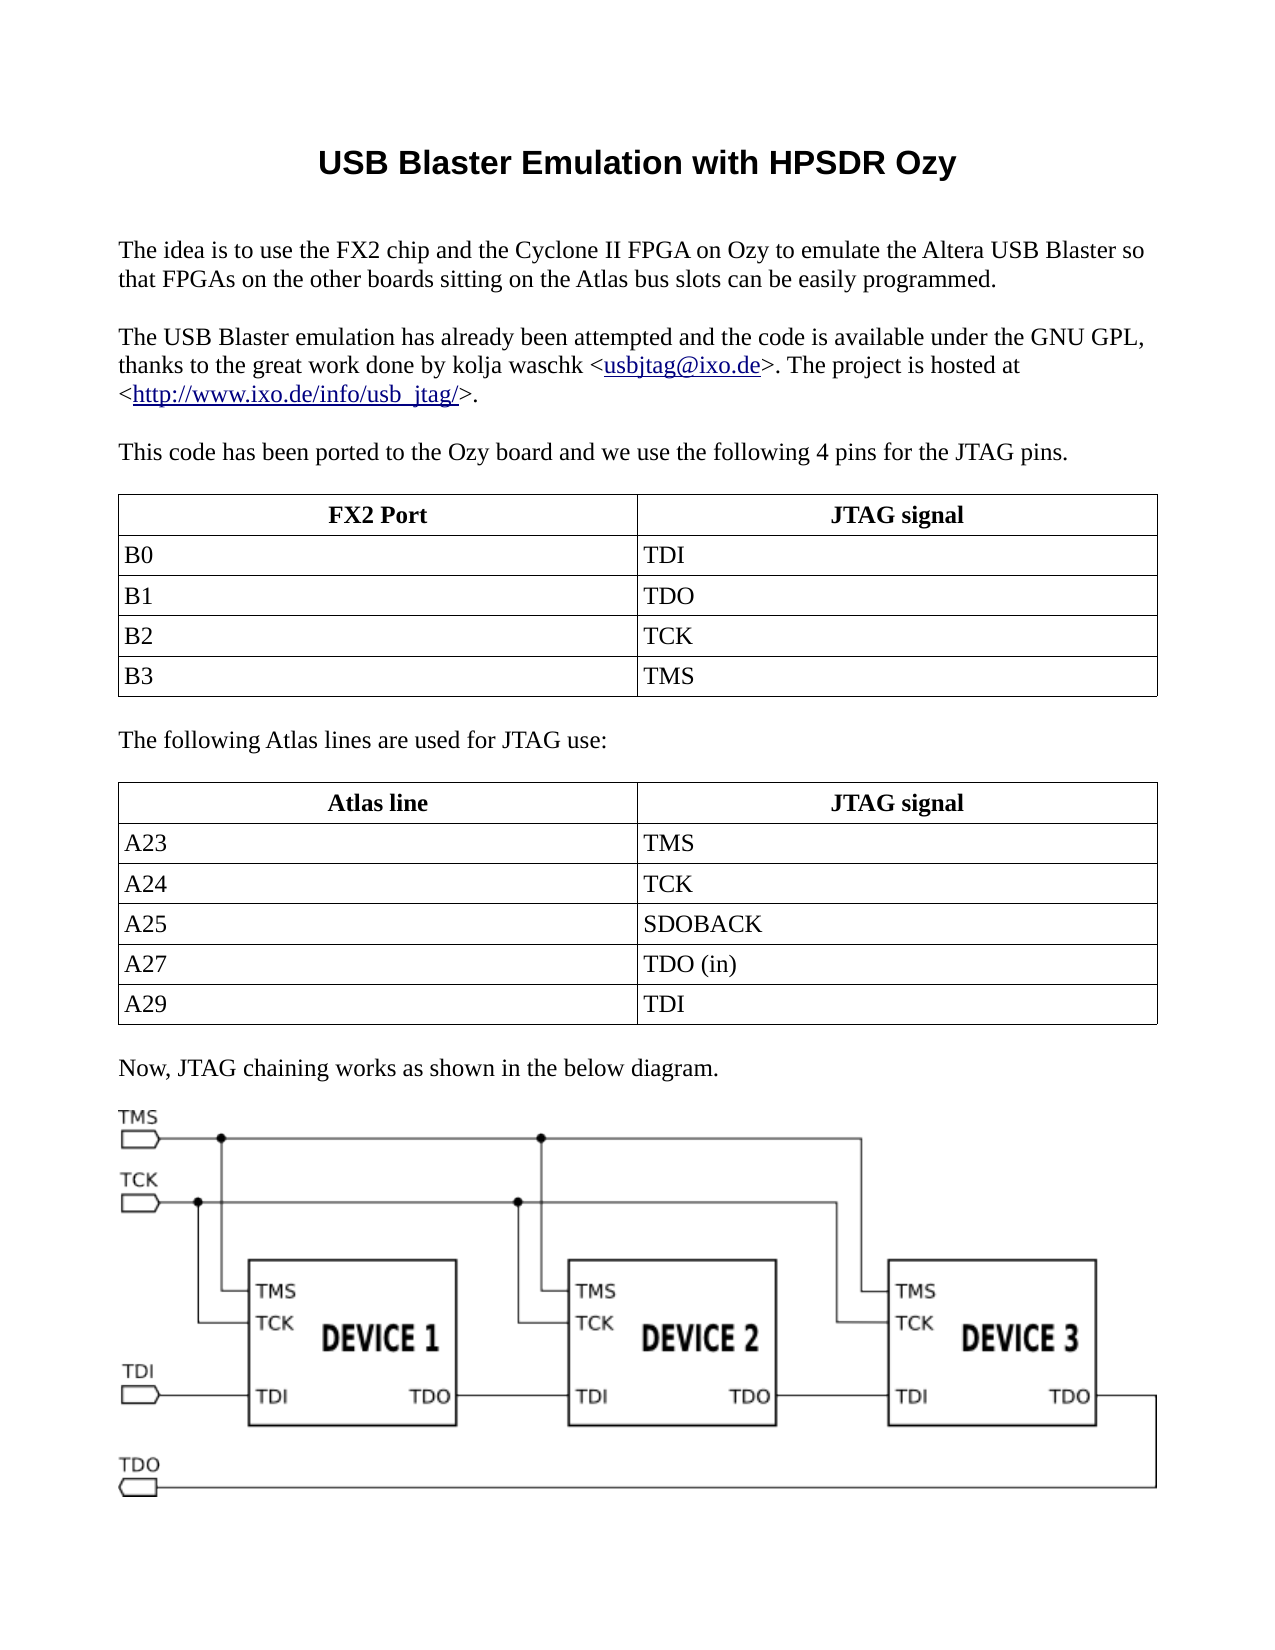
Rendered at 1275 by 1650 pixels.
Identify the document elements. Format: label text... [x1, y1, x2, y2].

table_cell SDOBACK [638, 904, 1157, 943]
text The following Atlas lines are used for JTAG use: [118, 725, 1157, 753]
table_cell TMS [638, 824, 1157, 863]
table_cell TMS [638, 657, 1157, 696]
table_cell TDI [638, 536, 1157, 575]
table_header FX2 Port [119, 495, 637, 534]
table_cell B2 [119, 616, 637, 656]
table_header JTAG signal [638, 783, 1157, 822]
table_cell A27 [119, 945, 637, 984]
table_cell B1 [119, 576, 637, 615]
text Now, JTAG chaining works as shown in the below diagram. [118, 1053, 1157, 1082]
table_cell TCK [638, 616, 1157, 656]
subtitle USB Blaster Emulation with HPSDR Ozy [118, 143, 1157, 182]
table_header JTAG signal [638, 495, 1157, 534]
table_cell TDO [638, 576, 1157, 615]
table_cell TDO (in) [638, 945, 1157, 984]
picture [118, 1110, 1157, 1497]
table_cell TCK [638, 864, 1157, 903]
table_cell TDI [638, 985, 1157, 1024]
text The idea is to use the FX2 chip and the Cyclone II FPGA on Ozy to emulate the Altera USB Blaster so that FPGAs on the other boards sitting on the Atlas bus slots can be easily programmed. [118, 236, 1157, 293]
table_cell A29 [119, 985, 637, 1024]
text The USB Blaster emulation has already been attempted and the code is available under the GNU GPL, thanks to the great work done by kolja waschk <usbjtag@ixo.de>. The project is hosted at <http://www.ixo.de/info/usb_jtag/>. [118, 322, 1157, 408]
table_header Atlas line [119, 783, 637, 822]
table_cell A23 [119, 824, 637, 863]
table_cell A25 [119, 904, 637, 943]
table_cell B3 [119, 657, 637, 696]
text This code has been ported to the Ozy board and we use the following 4 pins for the JTAG pins. [118, 437, 1157, 466]
table_cell A24 [119, 864, 637, 903]
table_cell B0 [119, 536, 637, 575]
